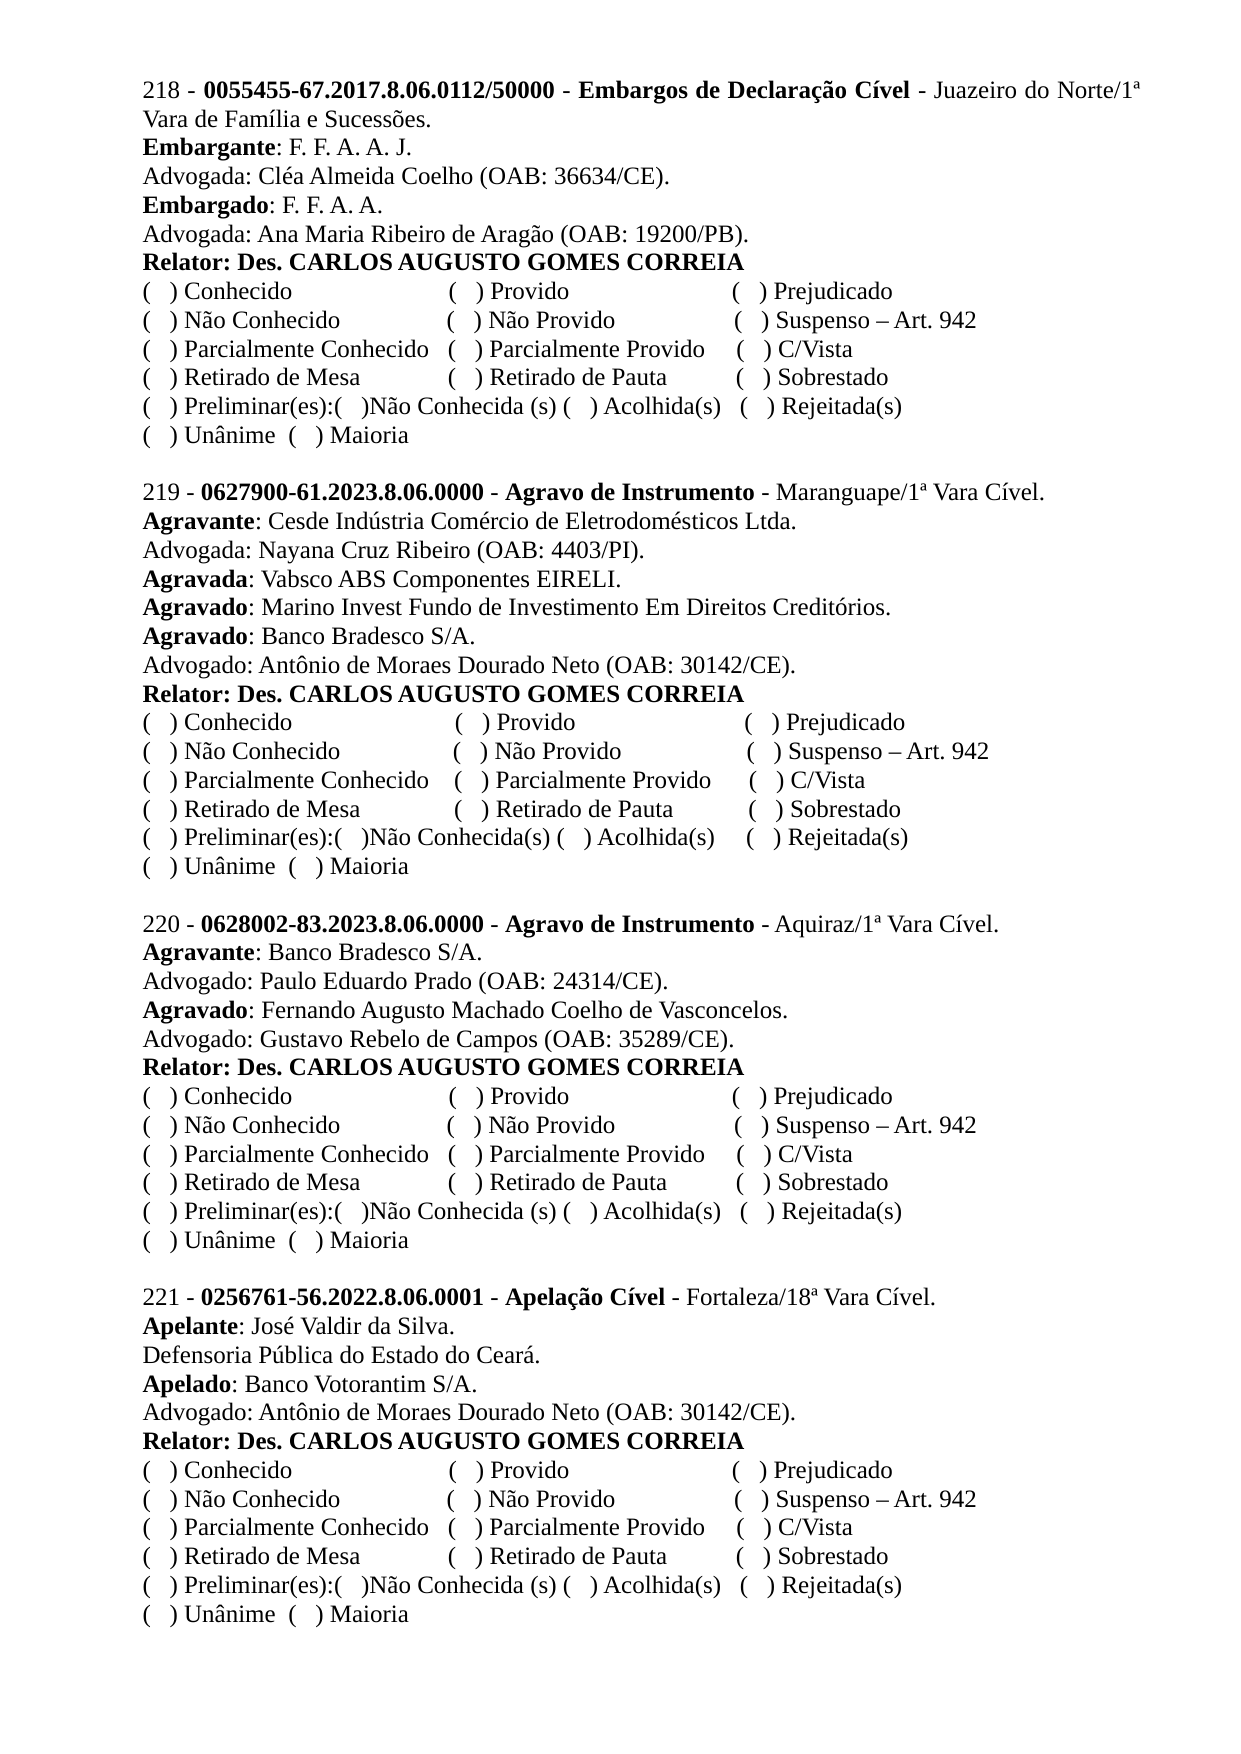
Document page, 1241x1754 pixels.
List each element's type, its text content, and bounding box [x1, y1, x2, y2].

text Advogada: Nayana Cruz Ribeiro (OAB: 4403/PI). [142, 535, 1141, 564]
text Agravado: Fernando Augusto Machado Coelho de Vasconcelos. [142, 995, 1141, 1024]
text 219 - 0627900-61.2023.8.06.0000 - Agravo de Instrumento - Maranguape/1ª Vara Cível. [142, 477, 1141, 506]
text ( ) Preliminar(es):( )Não Conhecida (s) ( ) Acolhida(s) ( ) Rejeitada(s) [142, 1196, 1158, 1225]
text ( ) Parcialmente Conhecido ( ) Parcialmente Provido ( ) C/Vista [142, 765, 1158, 794]
text ( ) Preliminar(es):( )Não Conhecida (s) ( ) Acolhida(s) ( ) Rejeitada(s) [142, 391, 1158, 420]
text ( ) Conhecido ( ) Provido ( ) Prejudicado [142, 276, 1141, 305]
text Advogado: Gustavo Rebelo de Campos (OAB: 35289/CE). [142, 1024, 1141, 1052]
text Advogada: Ana Maria Ribeiro de Aragão (OAB: 19200/PB). [142, 219, 1141, 247]
text ( ) Unânime ( ) Maioria [142, 1225, 1158, 1254]
text Defensoria Pública do Estado do Ceará. [142, 1340, 1141, 1369]
text 218 - 0055455-67.2017.8.06.0112/50000 - Embargos de Declaração Cível - Juazeiro do Norte/1ª Vara de Família e Sucessões. [142, 75, 1141, 132]
text 220 - 0628002-83.2023.8.06.0000 - Agravo de Instrumento - Aquiraz/1ª Vara Cível. [142, 909, 1141, 937]
text Relator: Des. CARLOS AUGUSTO GOMES CORREIA [142, 247, 1141, 276]
text ( ) Unânime ( ) Maioria [142, 420, 1158, 449]
text ( ) Retirado de Mesa ( ) Retirado de Pauta ( ) Sobrestado [142, 362, 1158, 391]
text Advogado: Antônio de Moraes Dourado Neto (OAB: 30142/CE). [142, 1397, 1141, 1426]
text Advogado: Antônio de Moraes Dourado Neto (OAB: 30142/CE). [142, 650, 1141, 679]
text Relator: Des. CARLOS AUGUSTO GOMES CORREIA [142, 1426, 1141, 1455]
text ( ) Unânime ( ) Maioria [142, 1599, 1158, 1627]
text ( ) Retirado de Mesa ( ) Retirado de Pauta ( ) Sobrestado [142, 794, 1158, 822]
text ( ) Preliminar(es):( )Não Conhecida (s) ( ) Acolhida(s) ( ) Rejeitada(s) [142, 1570, 1158, 1599]
text ( ) Unânime ( ) Maioria [142, 851, 1158, 880]
text Relator: Des. CARLOS AUGUSTO GOMES CORREIA [142, 679, 1141, 707]
text Agravado: Marino Invest Fundo de Investimento Em Direitos Creditórios. [142, 592, 1141, 621]
text ( ) Não Conhecido ( ) Não Provido ( ) Suspenso – Art. 942 [142, 305, 1158, 334]
text ( ) Retirado de Mesa ( ) Retirado de Pauta ( ) Sobrestado [142, 1541, 1158, 1570]
text ( ) Preliminar(es):( )Não Conhecida(s) ( ) Acolhida(s) ( ) Rejeitada(s) [142, 822, 1158, 851]
text Apelado: Banco Votorantim S/A. [142, 1369, 1141, 1397]
text Advogada: Cléa Almeida Coelho (OAB: 36634/CE). [142, 161, 1141, 190]
text ( ) Parcialmente Conhecido ( ) Parcialmente Provido ( ) C/Vista [142, 1512, 1158, 1541]
text Apelante: José Valdir da Silva. [142, 1311, 1141, 1340]
text Embargante: F. F. A. A. J. [142, 132, 1141, 161]
text ( ) Não Conhecido ( ) Não Provido ( ) Suspenso – Art. 942 [142, 1110, 1158, 1139]
text ( ) Não Conhecido ( ) Não Provido ( ) Suspenso – Art. 942 [142, 736, 1158, 765]
text ( ) Não Conhecido ( ) Não Provido ( ) Suspenso – Art. 942 [142, 1484, 1158, 1512]
text Agravante: Banco Bradesco S/A. [142, 937, 1141, 966]
text Advogado: Paulo Eduardo Prado (OAB: 24314/CE). [142, 966, 1141, 995]
text Agravante: Cesde Indústria Comércio de Eletrodomésticos Ltda. [142, 506, 1141, 535]
text ( ) Parcialmente Conhecido ( ) Parcialmente Provido ( ) C/Vista [142, 1139, 1158, 1167]
text ( ) Retirado de Mesa ( ) Retirado de Pauta ( ) Sobrestado [142, 1167, 1158, 1196]
text 221 - 0256761-56.2022.8.06.0001 - Apelação Cível - Fortaleza/18ª Vara Cível. [142, 1282, 1141, 1311]
text Agravada: Vabsco ABS Componentes EIRELI. [142, 564, 1141, 592]
text Relator: Des. CARLOS AUGUSTO GOMES CORREIA [142, 1052, 1141, 1081]
text ( ) Conhecido ( ) Provido ( ) Prejudicado [142, 1455, 1141, 1484]
text ( ) Parcialmente Conhecido ( ) Parcialmente Provido ( ) C/Vista [142, 334, 1158, 362]
text ( ) Conhecido ( ) Provido ( ) Prejudicado [142, 707, 1141, 736]
text ( ) Conhecido ( ) Provido ( ) Prejudicado [142, 1081, 1141, 1110]
text Agravado: Banco Bradesco S/A. [142, 621, 1141, 650]
text Embargado: F. F. A. A. [142, 190, 1141, 219]
